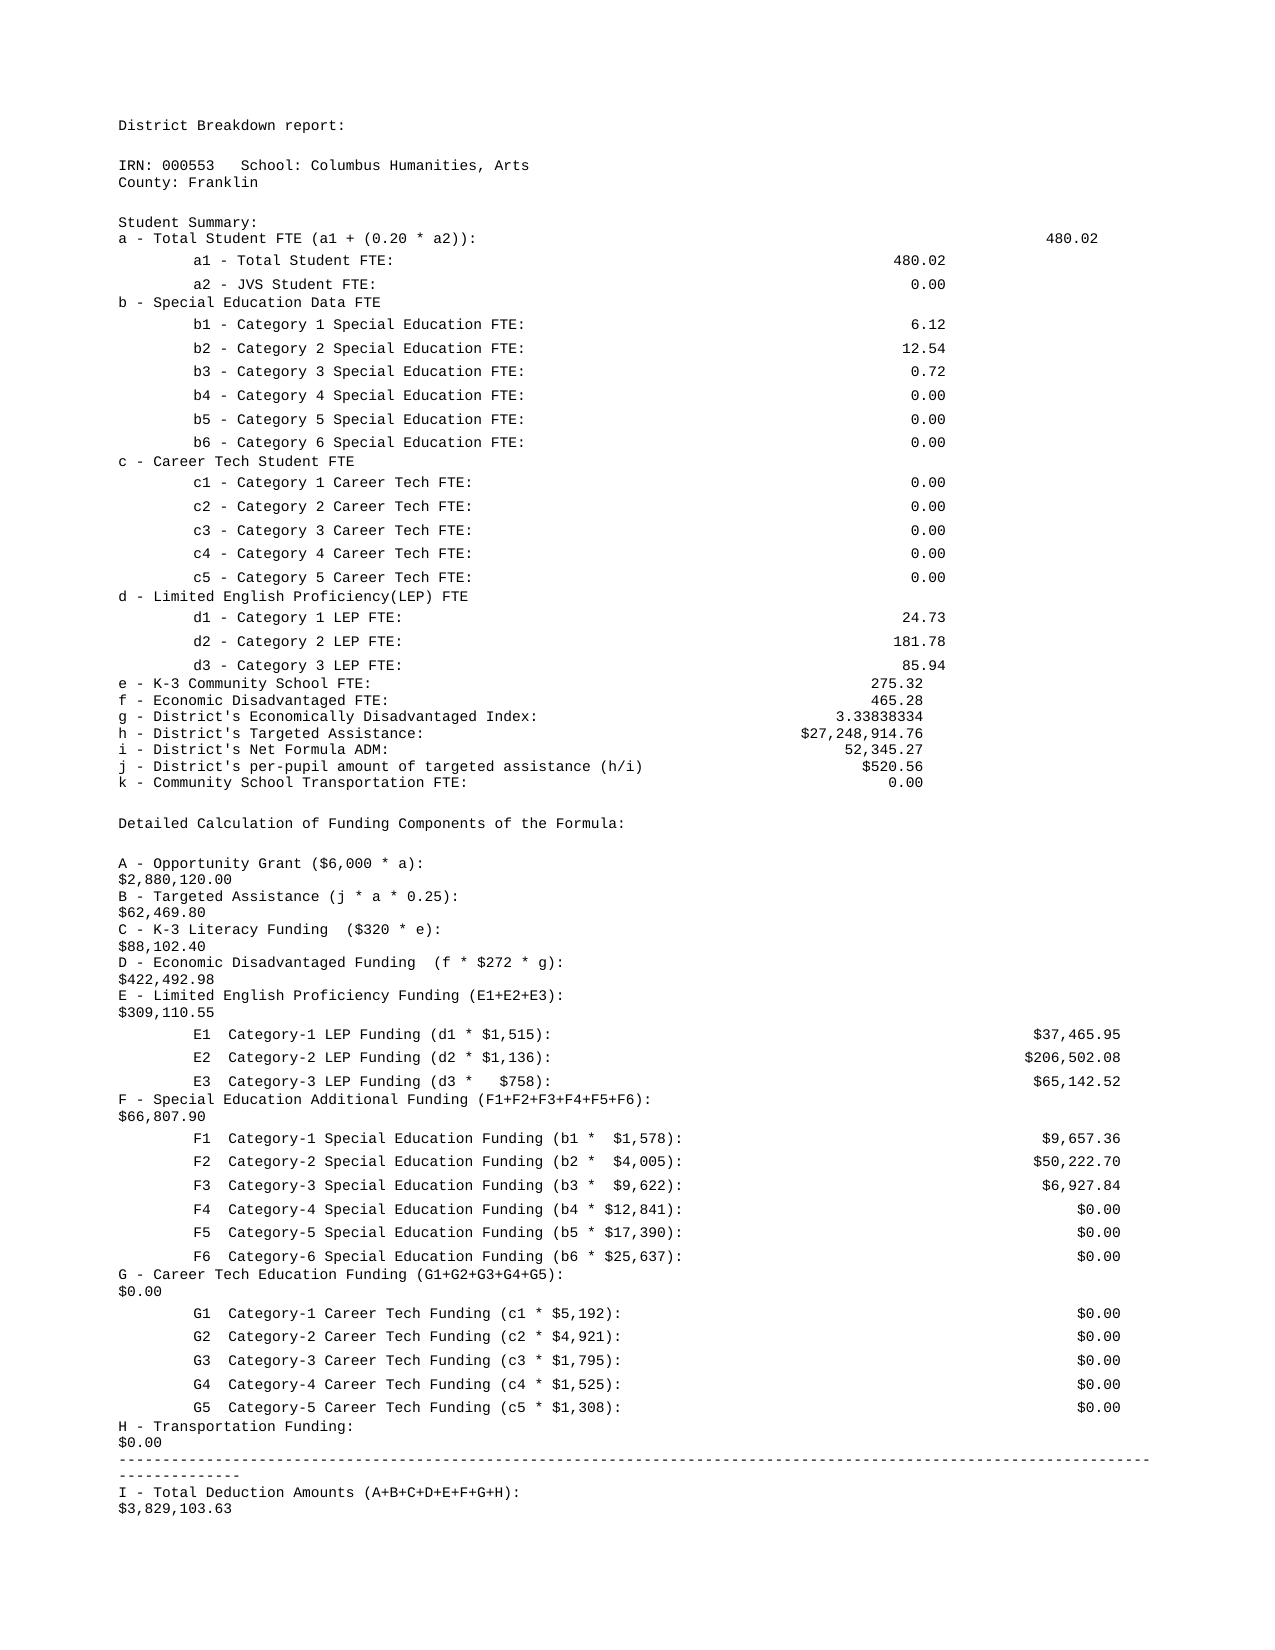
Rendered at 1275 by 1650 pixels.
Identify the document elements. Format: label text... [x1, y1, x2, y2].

text F4 Category-4 Special Education Funding (b4 * $12,841): $0.00 [118, 1197, 1157, 1220]
text d1 - Category 1 LEP FTE: 24.73 [118, 605, 1157, 629]
text F3 Category-3 Special Education Funding (b3 * $9,622): $6,927.84 [118, 1173, 1157, 1197]
text E - Limited English Proficiency Funding (E1+E2+E3): $309,110.55 [118, 988, 1157, 1022]
text E3 Category-3 LEP Funding (d3 * $758): $65,142.52 [118, 1069, 1157, 1093]
text c2 - Category 2 Career Tech FTE: 0.00 [118, 494, 1157, 518]
text c1 - Category 1 Career Tech FTE: 0.00 [118, 471, 1157, 494]
text b4 - Category 4 Special Education FTE: 0.00 [118, 383, 1157, 407]
text G4 Category-4 Career Tech Funding (c4 * $1,525): $0.00 [118, 1372, 1157, 1395]
text IRN: 000553 School: Columbus Humanities, Arts County: Franklin [118, 158, 1157, 191]
text E2 Category-2 LEP Funding (d2 * $1,136): $206,502.08 [118, 1045, 1157, 1069]
text c5 - Category 5 Career Tech FTE: 0.00 [118, 565, 1157, 589]
text b5 - Category 5 Special Education FTE: 0.00 [118, 407, 1157, 430]
text b6 - Category 6 Special Education FTE: 0.00 [118, 430, 1157, 454]
text c4 - Category 4 Career Tech FTE: 0.00 [118, 541, 1157, 565]
text F5 Category-5 Special Education Funding (b5 * $17,390): $0.00 [118, 1220, 1157, 1244]
text A - Opportunity Grant ($6,000 * a): $2,880,120.00 [118, 856, 1157, 889]
text h - District's Targeted Assistance: $27,248,914.76 [118, 726, 1157, 742]
text F - Special Education Additional Funding (F1+F2+F3+F4+F5+F6): $66,807.90 [118, 1093, 1157, 1126]
text G1 Category-1 Career Tech Funding (c1 * $5,192): $0.00 [118, 1301, 1157, 1324]
text b3 - Category 3 Special Education FTE: 0.72 [118, 359, 1157, 383]
text G - Career Tech Education Funding (G1+G2+G3+G4+G5): $0.00 [118, 1268, 1157, 1301]
text c3 - Category 3 Career Tech FTE: 0.00 [118, 518, 1157, 541]
text G3 Category-3 Career Tech Funding (c3 * $1,795): $0.00 [118, 1348, 1157, 1372]
text Detailed Calculation of Funding Components of the Formula: [118, 816, 1157, 832]
text C - K-3 Literacy Funding ($320 * e): $88,102.40 [118, 922, 1157, 955]
text i - District's Net Formula ADM: 52,345.27 [118, 742, 1157, 759]
text G2 Category-2 Career Tech Funding (c2 * $4,921): $0.00 [118, 1324, 1157, 1348]
text F2 Category-2 Special Education Funding (b2 * $4,005): $50,222.70 [118, 1149, 1157, 1173]
text a2 - JVS Student FTE: 0.00 [118, 272, 1157, 296]
text D - Economic Disadvantaged Funding (f * $272 * g): $422,492.98 [118, 955, 1157, 988]
text g - District's Economically Disadvantaged Index: 3.33838334 [118, 709, 1157, 726]
text F1 Category-1 Special Education Funding (b1 * $1,578): $9,657.36 [118, 1126, 1157, 1149]
text I - Total Deduction Amounts (A+B+C+D+E+F+G+H): $3,829,103.63 [118, 1485, 1157, 1518]
text Student Summary: [118, 215, 1157, 232]
text f - Economic Disadvantaged FTE: 465.28 [118, 693, 1157, 709]
text k - Community School Transportation FTE: 0.00 [118, 776, 1157, 792]
text e - K-3 Community School FTE: 275.32 [118, 676, 1157, 693]
text d - Limited English Proficiency(LEP) FTE [118, 589, 1157, 605]
text F6 Category-6 Special Education Funding (b6 * $25,637): $0.00 [118, 1244, 1157, 1268]
text a - Total Student FTE (a1 + (0.20 * a2)): 480.02 [118, 232, 1157, 248]
text ------------------------------------------------------------------------------------------------------------------------------------ [118, 1452, 1157, 1485]
text G5 Category-5 Career Tech Funding (c5 * $1,308): $0.00 [118, 1395, 1157, 1419]
text H - Transportation Funding: $0.00 [118, 1419, 1157, 1452]
text c - Career Tech Student FTE [118, 454, 1157, 471]
text b2 - Category 2 Special Education FTE: 12.54 [118, 336, 1157, 359]
text b - Special Education Data FTE [118, 296, 1157, 312]
text b1 - Category 1 Special Education FTE: 6.12 [118, 312, 1157, 336]
text j - District's per-pupil amount of targeted assistance (h/i) $520.56 [118, 759, 1157, 776]
text E1 Category-1 LEP Funding (d1 * $1,515): $37,465.95 [118, 1022, 1157, 1045]
text B - Targeted Assistance (j * a * 0.25): $62,469.80 [118, 889, 1157, 922]
text District Breakdown report: [118, 118, 1157, 135]
text d3 - Category 3 LEP FTE: 85.94 [118, 653, 1157, 676]
text d2 - Category 2 LEP FTE: 181.78 [118, 629, 1157, 653]
text a1 - Total Student FTE: 480.02 [118, 248, 1157, 272]
